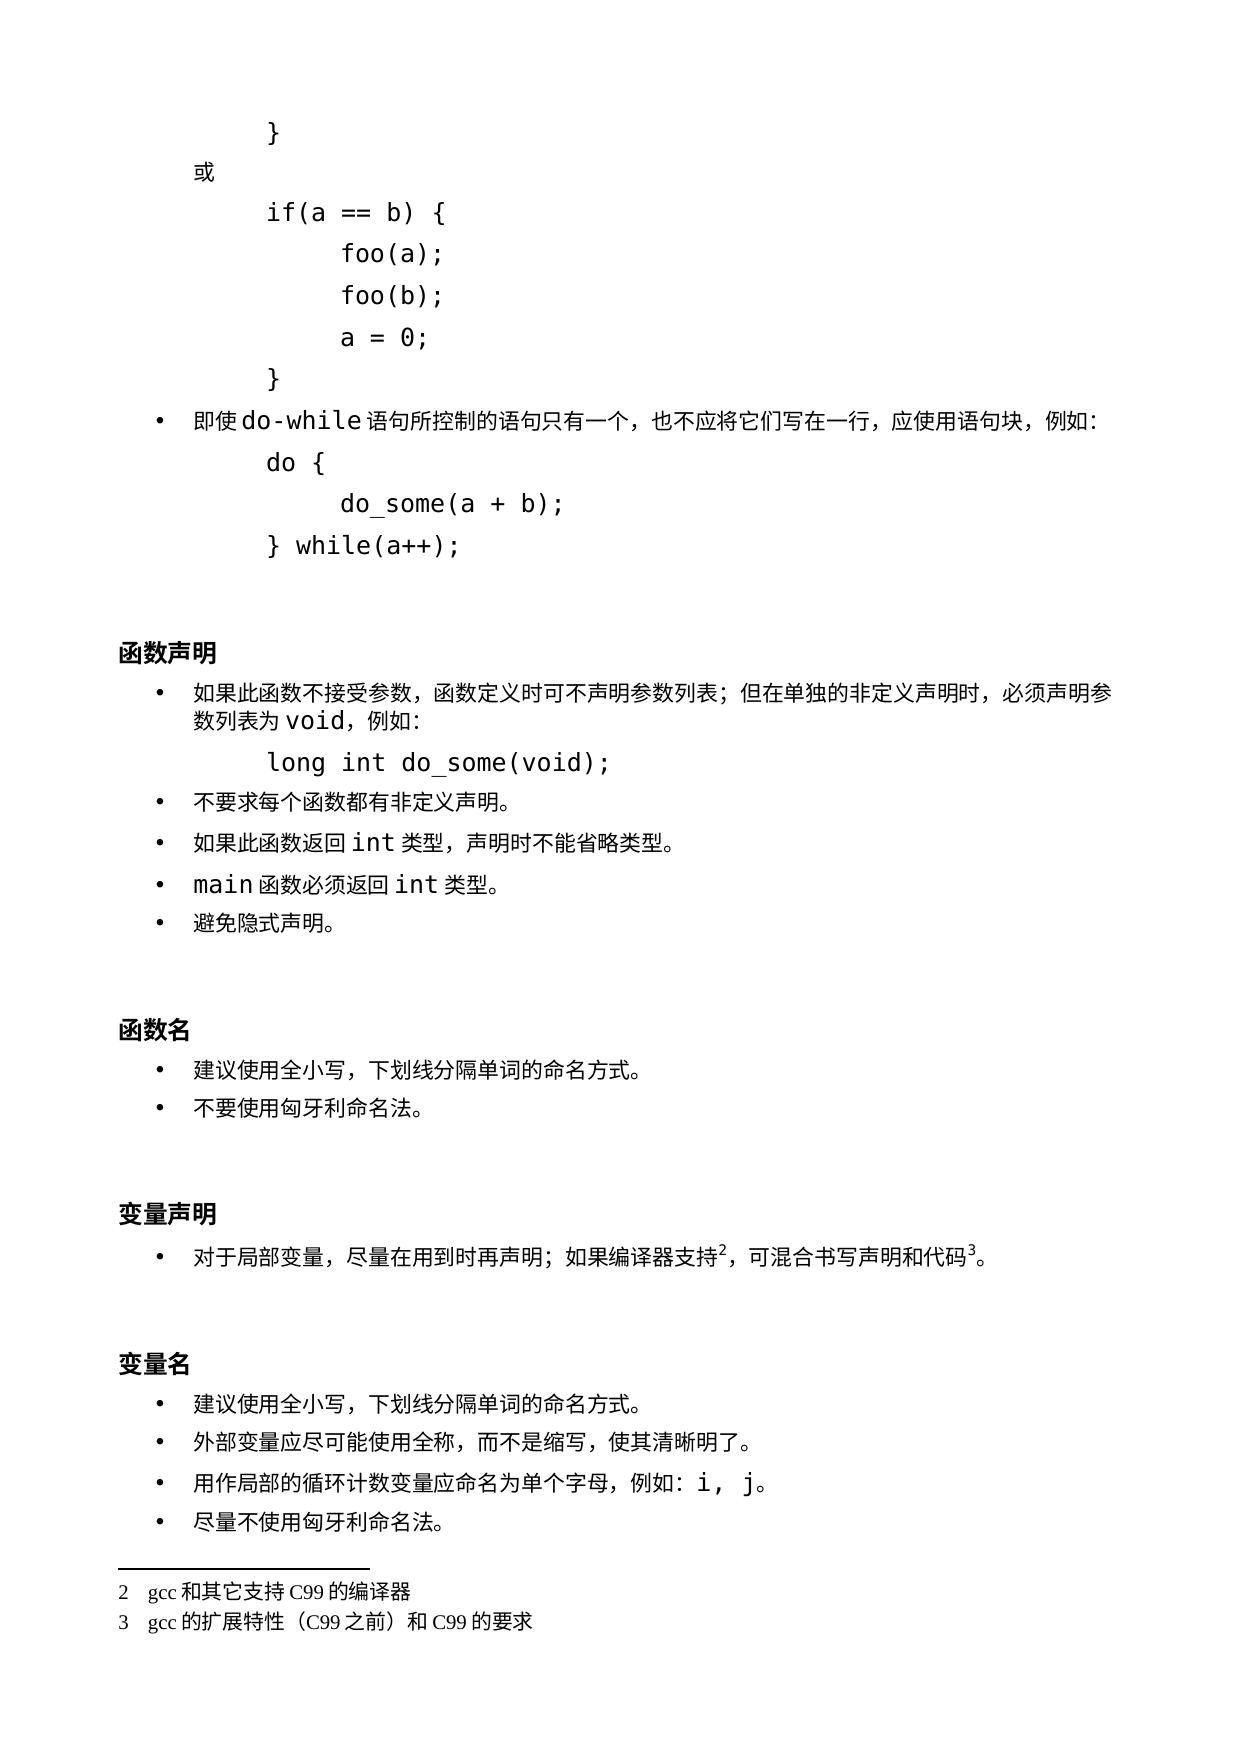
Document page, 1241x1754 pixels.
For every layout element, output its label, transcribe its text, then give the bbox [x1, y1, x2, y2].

text } [118, 364, 1122, 394]
text if(a == b) { [118, 198, 1122, 227]
text foo(a); [118, 239, 1122, 269]
subtitle 函数声明 [118, 639, 1122, 668]
text do { [118, 448, 1122, 477]
list 不要使用匈牙利命名法。 [156, 1096, 1122, 1122]
text long int do_some(void); [118, 748, 1122, 777]
list 建议使用全小写，下划线分隔单词的命名方式。 [156, 1392, 1122, 1418]
text do_some(a + b); [118, 489, 1122, 519]
list 如果此函数返回int类型，声明时不能省略类型。 [156, 828, 1122, 857]
text } while(a++); [118, 531, 1122, 560]
text a = 0; [118, 323, 1122, 352]
list gcc和其它支持C99的编译器 [118, 1575, 1122, 1606]
subtitle 变量名 [118, 1351, 1122, 1379]
subtitle 函数名 [118, 1016, 1122, 1045]
list 或 [156, 160, 1122, 185]
list main函数必须返回int类型。 [156, 870, 1122, 899]
list 即使do-while语句所控制的语句只有一个，也不应将它们写在一行，应使用语句块，例如： [156, 406, 1122, 435]
list 外部变量应尽可能使用全称，而不是缩写，使其清晰明了。 [156, 1430, 1122, 1456]
list 对于局部变量，尽量在用到时再声明；如果编译器支持，可混合书写声明和代码。 [156, 1242, 1122, 1271]
list 不要求每个函数都有非定义声明。 [156, 790, 1122, 816]
list 用作局部的循环计数变量应命名为单个字母，例如：i, j。 [156, 1468, 1122, 1497]
text } [118, 118, 1122, 147]
list 建议使用全小写，下划线分隔单词的命名方式。 [156, 1058, 1122, 1083]
list 尽量不使用匈牙利命名法。 [156, 1510, 1122, 1536]
list gcc的扩展特性（C99之前）和C99的要求 [118, 1606, 1122, 1636]
text foo(b); [118, 281, 1122, 310]
list 如果此函数不接受参数，函数定义时可不声明参数列表；但在单独的非定义声明时，必须声明参数列表为void，例如： [156, 681, 1122, 736]
list 避免隐式声明。 [156, 911, 1122, 937]
subtitle 变量声明 [118, 1201, 1122, 1230]
